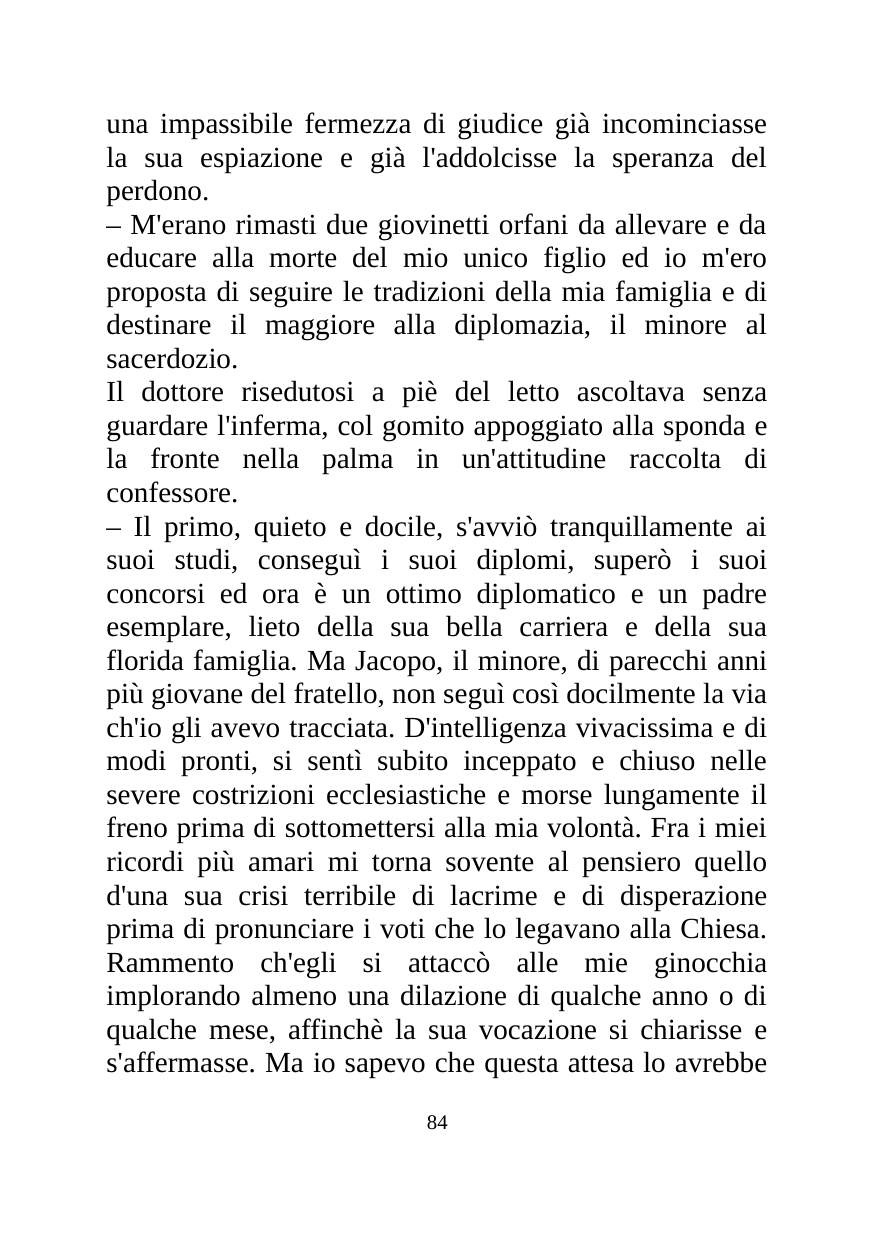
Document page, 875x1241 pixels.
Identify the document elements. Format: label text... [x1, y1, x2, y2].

text una impassibile fermezza di giudice già incominciasse la sua espiazione e già l'addolcisse la speranza del perdono. [106, 106, 768, 207]
text – Il primo, quieto e docile, s'avviò tranquillamente ai suoi studi, conseguì i suoi diplomi, superò i suoi concorsi ed ora è un ottimo diplomatico e un padre esemplare, lieto della sua bella carriera e della sua florida famiglia. Ma Jacopo, il minore, di parecchi anni più giovane del fratello, non seguì così docilmente la via ch'io gli avevo tracciata. D'intelligenza vivacissima e di modi pronti, si sentì subito inceppato e chiuso nelle severe costrizioni ecclesiastiche e morse lungamente il freno prima di sottomettersi alla mia volontà. Fra i miei ricordi più amari mi torna sovente al pensiero quello d'una sua crisi terribile di lacrime e di disperazione prima di pronunciare i voti che lo legavano alla Chiesa. Rammento ch'egli si attaccò alle mie ginocchia implorando almeno una dilazione di qualche anno o di qualche mese, affinchè la sua vocazione si chiarisse e s'affermasse. Ma io sapevo che questa attesa lo avrebbe [106, 509, 768, 1079]
text Il dottore risedutosi a piè del letto ascoltava senza guardare l'inferma, col gomito appoggiato alla sponda e la fronte nella palma in un'attitudine raccolta di confessore. [106, 374, 768, 509]
text – M'erano rimasti due giovinetti orfani da allevare e da educare alla morte del mio unico figlio ed io m'ero proposta di seguire le tradizioni della mia famiglia e di destinare il maggiore alla diplomazia, il minore al sacerdozio. [106, 207, 768, 374]
